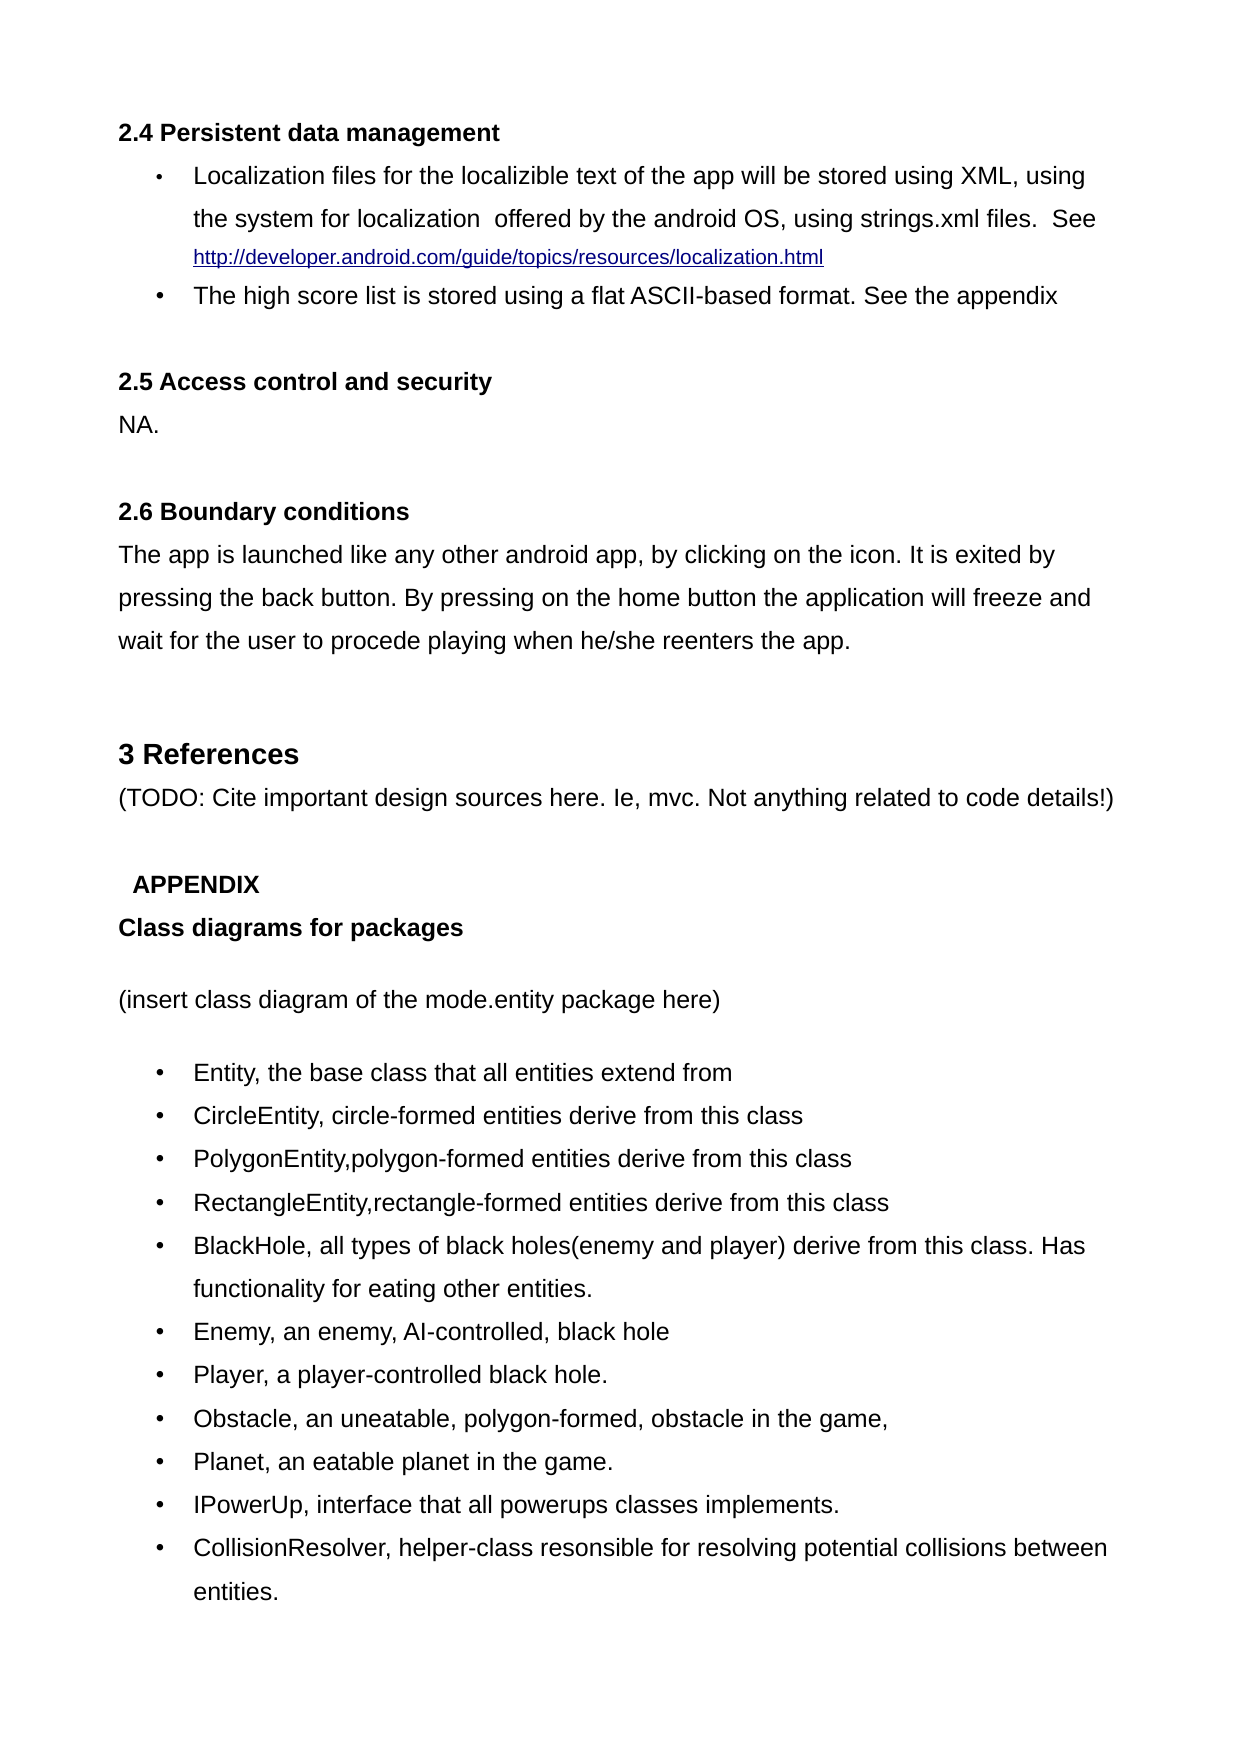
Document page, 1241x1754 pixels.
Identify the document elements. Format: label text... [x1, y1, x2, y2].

list Player, a player-controlled black hole. [156, 1361, 1122, 1389]
text (insert class diagram of the mode.entity package here) [118, 985, 1122, 1014]
text 2.5 Access control and security [118, 367, 1122, 396]
list IPowerUp, interface that all powerups classes implements. [156, 1490, 1122, 1519]
list Localization files for the localizible text of the app will be stored using XML, using the system for localization offered by the android OS, using strings.xml files. See http://developer.android.com/guide/topics/resources/localization.html [156, 161, 1122, 269]
text Class diagrams for packages [118, 913, 1122, 942]
list CollisionResolver, helper-class resonsible for resolving potential collisions between entities. [156, 1533, 1122, 1605]
list BlackHole, all types of black holes(enemy and player) derive from this class. Has functionality for eating other entities. [156, 1231, 1122, 1303]
list PolygonEntity,polygon-formed entities derive from this class [156, 1144, 1122, 1173]
text (TODO: Cite important design sources here. Ie, mvc. Not anything related to code details!) [118, 783, 1122, 812]
list The high score list is stored using a flat ASCII-based format. See the appendix [156, 281, 1122, 310]
list RectangleEntity,rectangle-formed entities derive from this class [156, 1188, 1122, 1217]
subtitle 3 References [118, 737, 1122, 771]
text 2.6 Boundary conditions [118, 497, 1122, 526]
list Planet, an eatable planet in the game. [156, 1447, 1122, 1476]
text NA. [118, 411, 1122, 439]
list CircleEntity, circle-formed entities derive from this class [156, 1101, 1122, 1130]
list Obstacle, an uneatable, polygon-formed, obstacle in the game, [156, 1404, 1122, 1433]
list Enemy, an enemy, AI-controlled, black hole [156, 1317, 1122, 1346]
text The app is launched like any other android app, by clicking on the icon. It is exited by pressing the back button. By pressing on the home button the application will freeze and wait for the user to procede playing when he/she reenters the app. [118, 540, 1122, 655]
text APPENDIX [118, 870, 1122, 898]
text 2.4 Persistent data management [118, 118, 1122, 147]
list Entity, the base class that all entities extend from [156, 1058, 1122, 1087]
